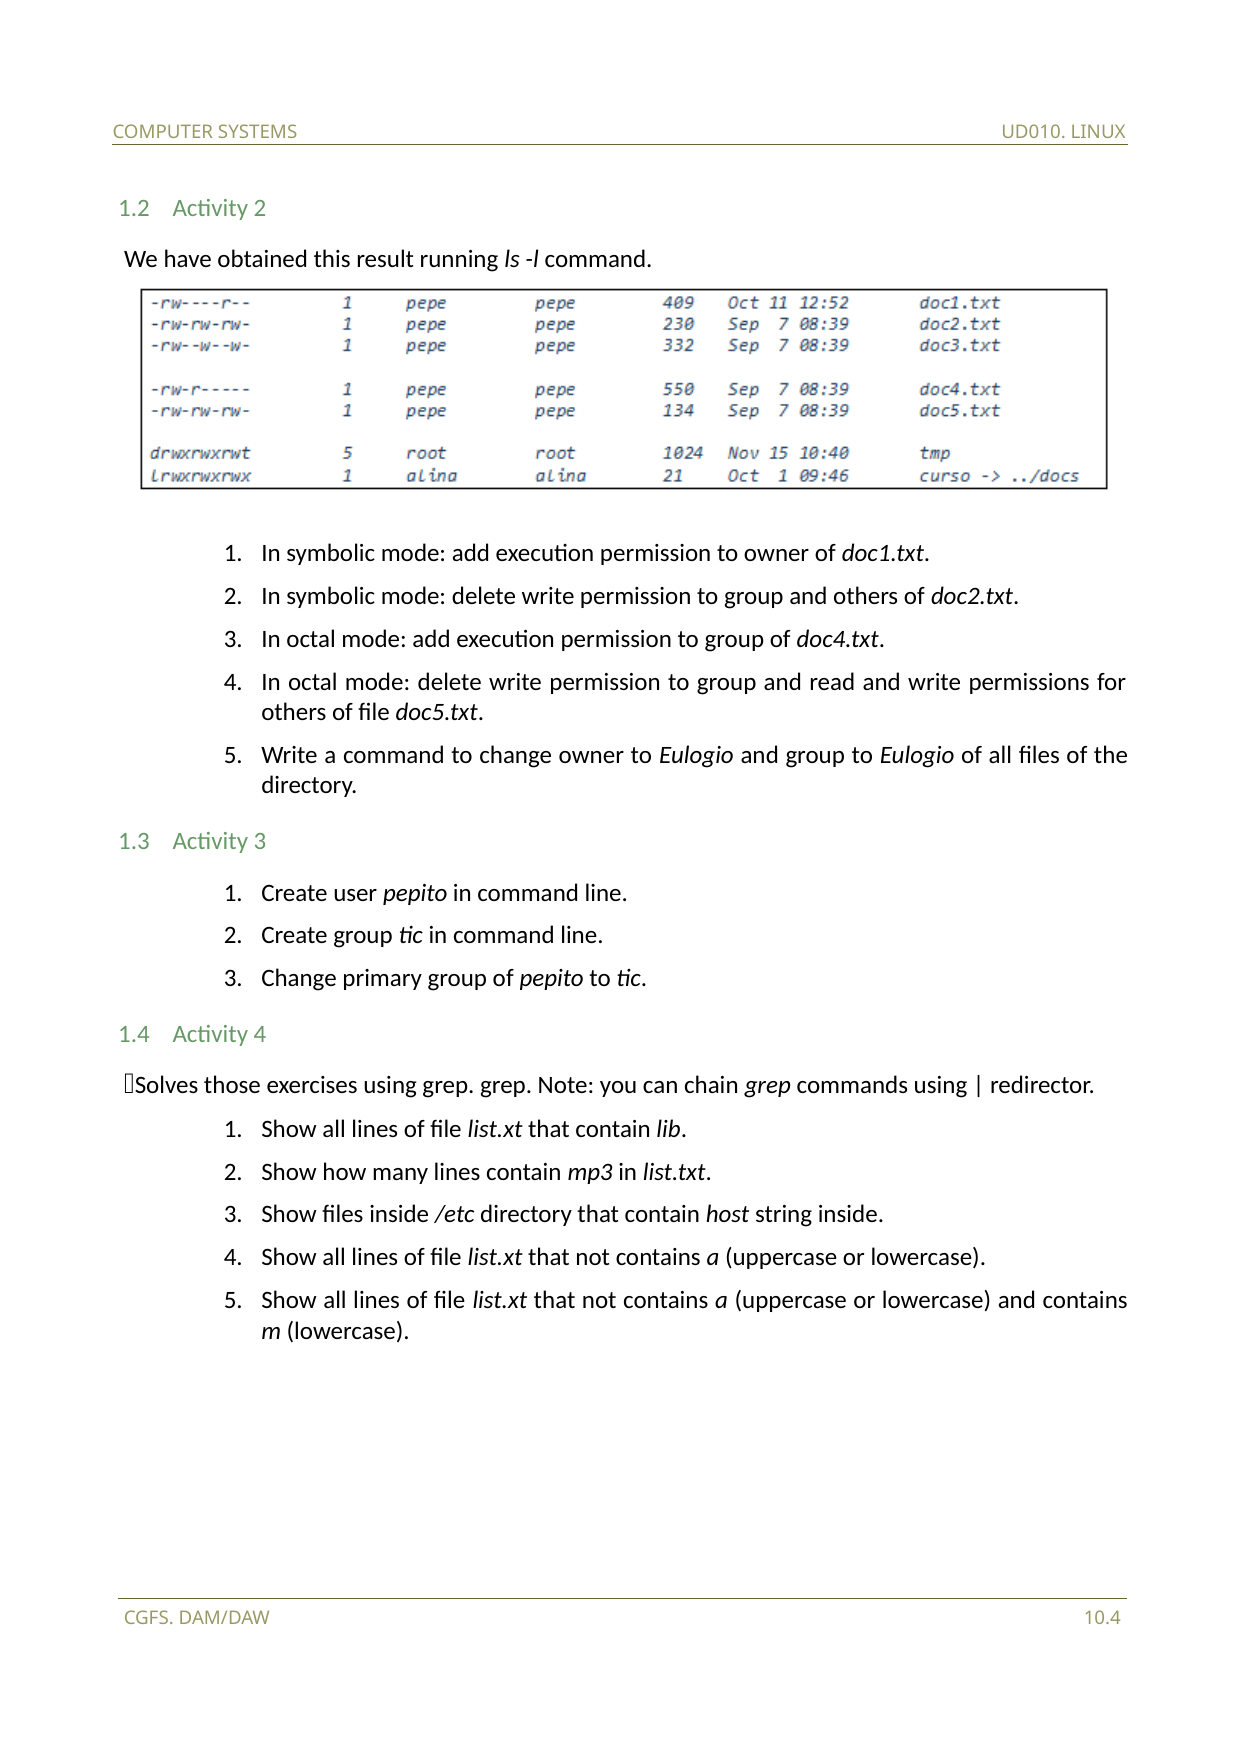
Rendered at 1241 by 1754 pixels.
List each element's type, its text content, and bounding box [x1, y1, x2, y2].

subtitle Activity 4 [112, 1018, 1128, 1049]
list Show all lines of file list.xt that not contains a (uppercase or lowercase). [223, 1241, 1128, 1272]
list In octal mode: add execution permission to group of doc4.txt. [223, 623, 1128, 653]
list Write a command to change owner to Eulogio and group to Eulogio of all files of the directory. [223, 739, 1128, 800]
list In symbolic mode: add execution permission to owner of doc1.txt. [223, 537, 1128, 567]
list Show files inside /etc directory that contain host string inside. [223, 1198, 1128, 1229]
subtitle Activity 2 [112, 192, 1128, 223]
list Change primary group of pepito to tic. [223, 963, 1128, 993]
list Show all lines of file list.xt that not contains a (uppercase or lowercase) and contains m (lowercase). [223, 1284, 1128, 1345]
list Show all lines of file list.xt that contain lib. [223, 1113, 1128, 1143]
list Show how many lines contain mp3 in list.txt. [223, 1156, 1128, 1186]
text Solves those exercises using grep. grep. Note: you can chain grep commands using | redirector. [112, 1070, 1128, 1100]
text We have obtained this result running ls -l command. [112, 243, 1128, 274]
subtitle Activity 3 [112, 826, 1128, 856]
list Create group tic in command line. [223, 920, 1128, 950]
picture [112, 280, 1128, 494]
list Create user pepito in command line. [223, 877, 1128, 907]
list In symbolic mode: delete write permission to group and others of doc2.txt. [223, 580, 1128, 610]
list In octal mode: delete write permission to group and read and write permissions for others of file doc5.txt. [223, 666, 1128, 727]
